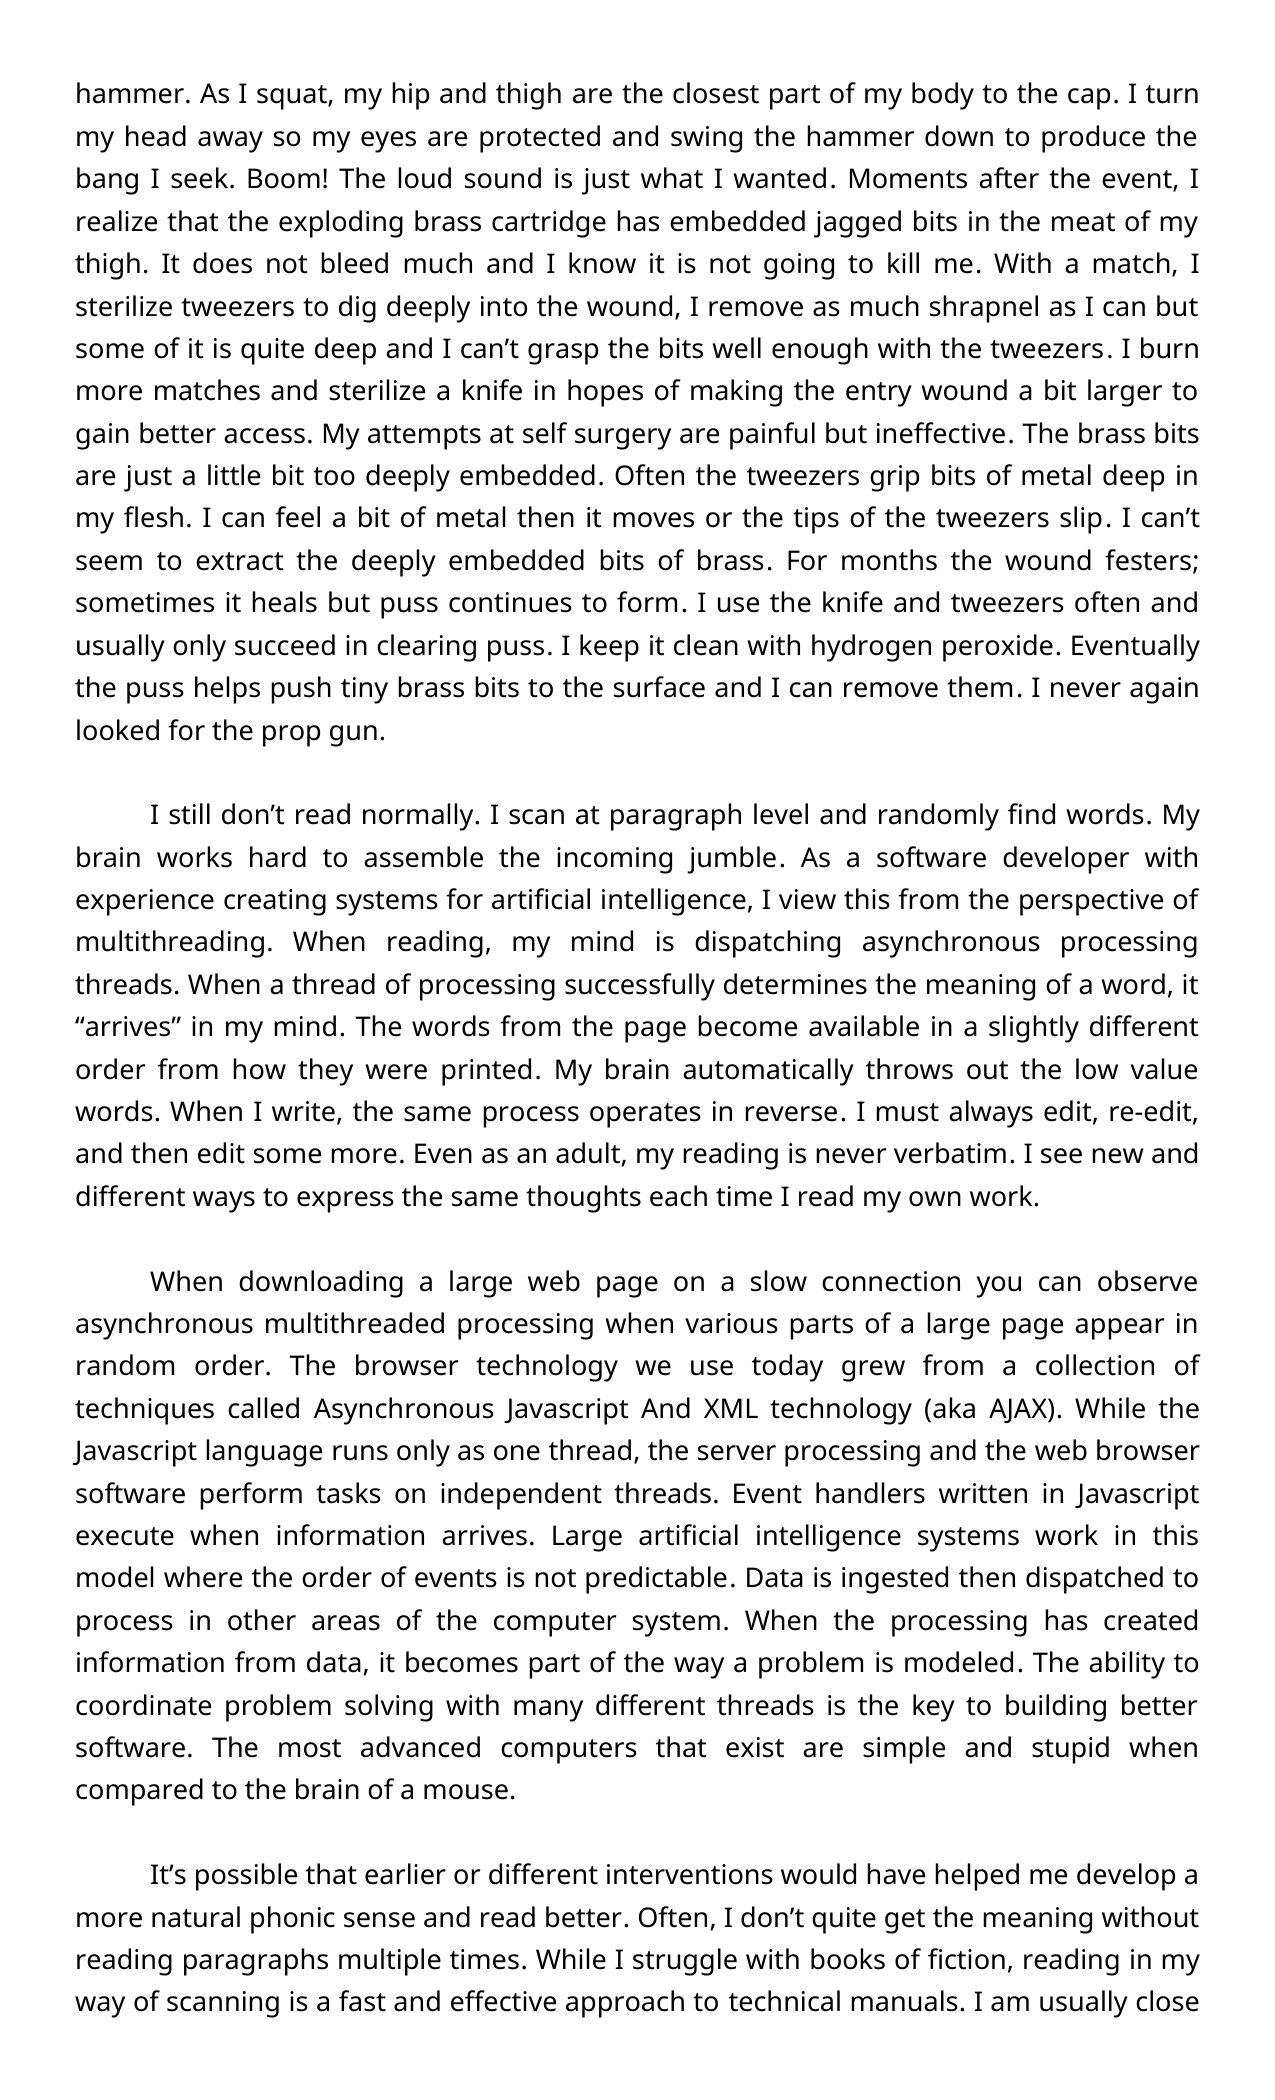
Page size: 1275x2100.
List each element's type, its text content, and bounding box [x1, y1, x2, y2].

text It’s possible that earlier or different interventions would have helped me develop a more natural phonic sense and read better. Often, I don’t quite get the meaning without reading paragraphs multiple times. While I struggle with books of fiction, reading in my way of scanning is a fast and effective approach to technical manuals. I am usually close [75, 1856, 1200, 2020]
text hammer. As I squat, my hip and thigh are the closest part of my body to the cap. I turn my head away so my eyes are protected and swing the hammer down to produce the bang I seek. Boom! The loud sound is just what I wanted. Moments after the event, I realize that the exploding brass cartridge has embedded jagged bits in the meat of my thigh. It does not bleed much and I know it is not going to kill me. With a match, I sterilize tweezers to dig deeply into the wound, I remove as much shrapnel as I can but some of it is quite deep and I can’t grasp the bits well enough with the tweezers. I burn more matches and sterilize a knife in hopes of making the entry wound a bit larger to gain better access. My attempts at self surgery are painful but ineffective. The brass bits are just a little bit too deeply embedded. Often the tweezers grip bits of metal deep in my flesh. I can feel a bit of metal then it moves or the tips of the tweezers slip. I can’t seem to extract the deeply embedded bits of brass. For months the wound festers; sometimes it heals but puss continues to form. I use the knife and tweezers often and usually only succeed in clearing puss. I keep it clean with hydrogen peroxide. Eventually the puss helps push tiny brass bits to the surface and I can remove them. I never again looked for the prop gun. [75, 75, 1200, 748]
text When downloading a large web page on a slow connection you can observe asynchronous multithreaded processing when various parts of a large page appear in random order. The browser technology we use today grew from a collection of techniques called Asynchronous Javascript And XML technology (aka AJAX). While the Javascript language runs only as one thread, the server processing and the web browser software perform tasks on independent threads. Event handlers written in Javascript execute when information arrives. Large artificial intelligence systems work in this model where the order of events is not predictable. Data is ingested then dispatched to process in other areas of the computer system. When the processing has created information from data, it becomes part of the way a problem is modeled. The ability to coordinate problem solving with many different threads is the key to building better software. The most advanced computers that exist are simple and stupid when compared to the brain of a mouse. [75, 1262, 1200, 1808]
text I still don’t read normally. I scan at paragraph level and randomly find words. My brain works hard to assemble the incoming jumble. As a software developer with experience creating systems for artificial intelligence, I view this from the perspective of multithreading. When reading, my mind is dispatching asynchronous processing threads. When a thread of processing successfully determines the meaning of a word, it “arrives” in my mind. The words from the page become available in a slightly different order from how they were printed. My brain automatically throws out the low value words. When I write, the same process operates in reverse. I must always edit, re-edit, and then edit some more. Even as an adult, my reading is never verbatim. I see new and different ways to express the same thoughts each time I read my own work. [75, 796, 1200, 1214]
